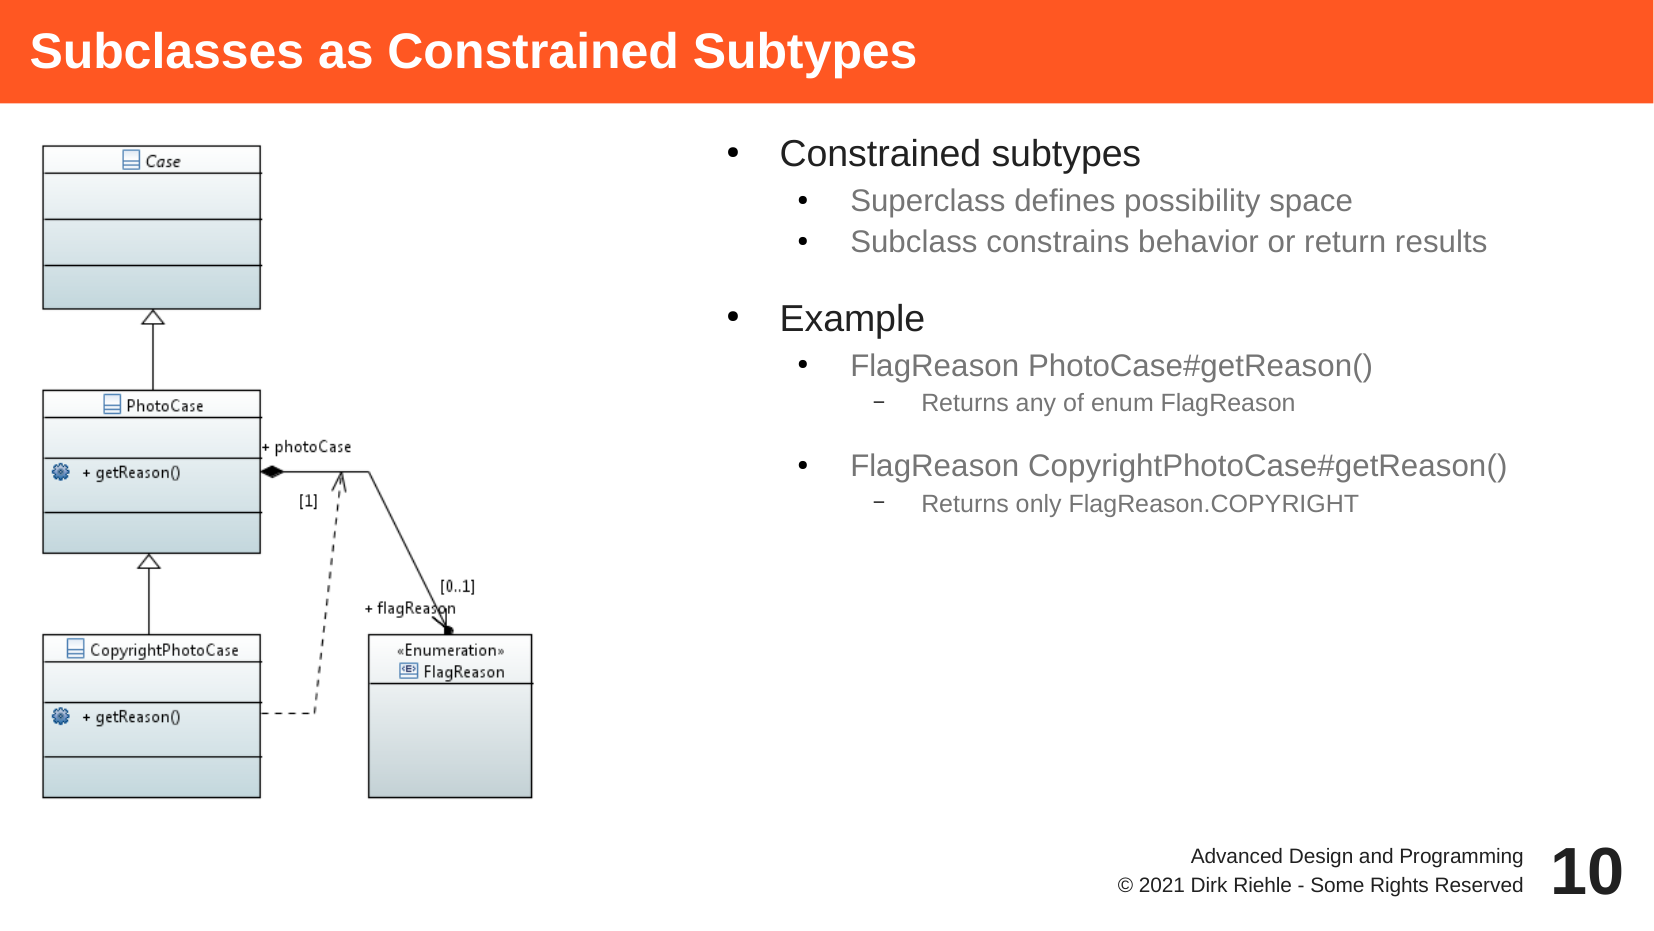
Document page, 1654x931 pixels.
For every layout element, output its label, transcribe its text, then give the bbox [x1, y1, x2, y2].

list Constrained subtypes Superclass defines possibility space Subclass constrains behavior or return results Example FlagReason PhotoCase#getReason() Returns any of enum FlagReason FlagReason CopyrightPhotoCase#getReason() Returns only FlagReason.COPYRIGHT [708, 132, 1595, 813]
title Subclasses as Constrained Subtypes [0, 0, 1654, 104]
picture [29, 132, 546, 813]
